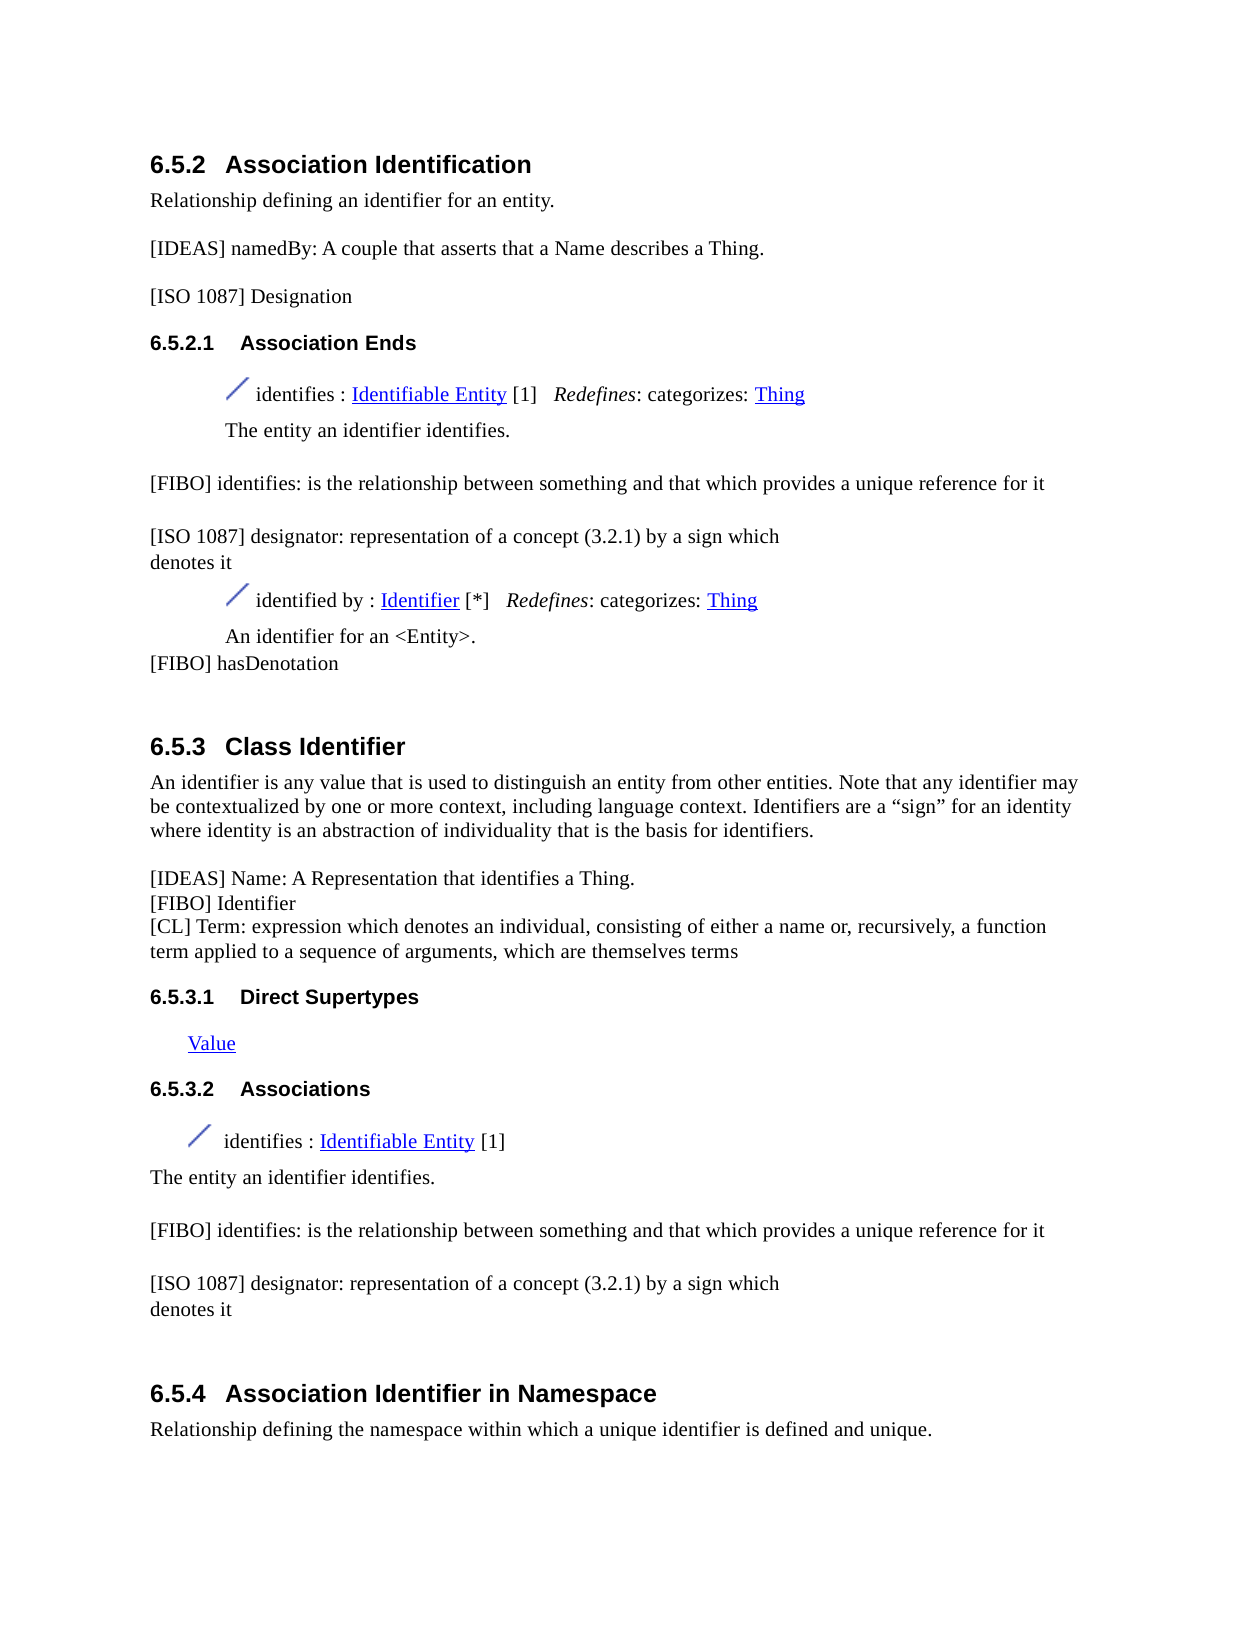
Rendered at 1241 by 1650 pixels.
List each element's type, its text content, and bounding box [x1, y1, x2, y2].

subtitle Association Identifier in Namespace [150, 1379, 1090, 1408]
subtitle Associations [150, 1077, 1090, 1101]
text Relationship defining an identifier for an entity. [IDEAS] namedBy: A couple that asserts that a Name describes a Thing. [ISO 1087] Designation [150, 188, 1090, 308]
text An identifier is any value that is used to distinguish an entity from other entities. Note that any identifier may be contextualized by one or more context, including language context. Identifiers are a “sign” for an identity where identity is an abstraction of individuality that is the basis for identifiers. [IDEAS] Name: A Representation that identifies a Thing. [FIBO] Identifier [CL] Term: expression which denotes an individual, consisting of either a name or, recursively, a function term applied to a sequence of arguments, which are themselves terms [150, 770, 1090, 962]
picture [187, 1123, 213, 1149]
text Relationship defining the namespace within which a unique identifier is defined and unique. [150, 1417, 1090, 1465]
subtitle Association Identification [150, 150, 1090, 179]
text Value [187, 1031, 1090, 1055]
subtitle Association Ends [150, 331, 1090, 354]
text The entity an identifier identifies. [FIBO] identifies: is the relationship between something and that which provides a unique reference for it [ISO 1087] designator: representation of a concept (3.2.1) by a sign which denotes it [150, 418, 1090, 574]
picture [225, 376, 251, 402]
picture [225, 582, 251, 608]
subtitle Class Identifier [150, 732, 1090, 761]
text identifies : Identifiable Entity [1] Redefines: categorizes: Thing [150, 376, 1090, 406]
text identifies : Identifiable Entity [1] [187, 1123, 1090, 1153]
subtitle Direct Supertypes [150, 985, 1090, 1009]
text The entity an identifier identifies. [FIBO] identifies: is the relationship between something and that which provides a unique reference for it [ISO 1087] designator: representation of a concept (3.2.1) by a sign which denotes it [150, 1164, 1090, 1321]
text identified by : Identifier [*] Redefines: categorizes: Thing [150, 582, 1090, 612]
text An identifier for an <Entity>. [FIBO] hasDenotation [150, 624, 1090, 674]
